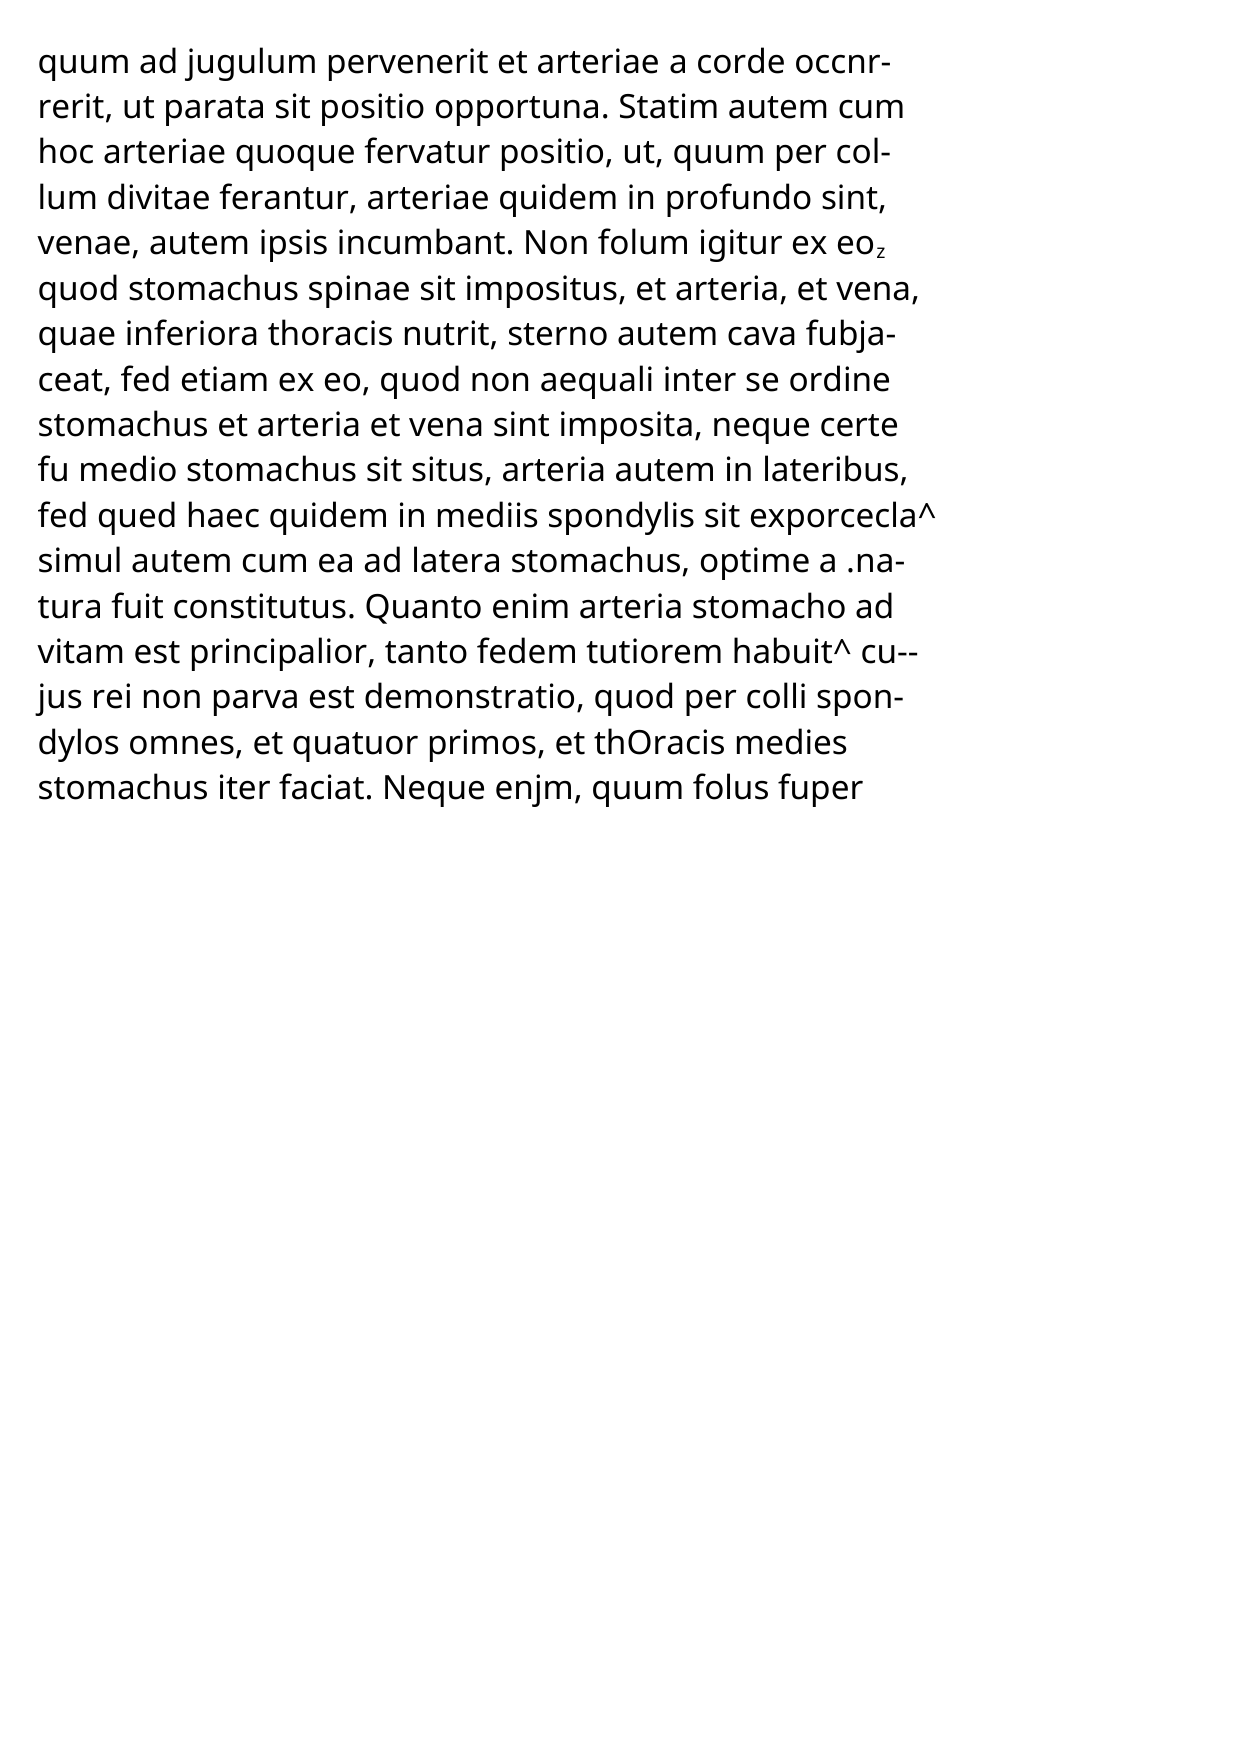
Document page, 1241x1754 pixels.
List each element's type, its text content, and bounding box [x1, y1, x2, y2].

text quum ad jugulum pervenerit et arteriae a corde occnr- rerit, ut parata sit positio opportuna. Statim autem cum hoc arteriae quoque fervatur positio, ut, quum per col- lum divitae ferantur, arteriae quidem in profundo sint, venae, autem ipsis incumbant. Non folum igitur ex eoz quod stomachus spinae sit impositus, et arteria, et vena, quae inferiora thoracis nutrit, sterno autem cava fubja- ceat, fed etiam ex eo, quod non aequali inter se ordine stomachus et arteria et vena sint imposita, neque certe fu medio stomachus sit situs, arteria autem in lateribus, fed qued haec quidem in mediis spondylis sit exporcecla^ simul autem cum ea ad latera stomachus, optime a .na- tura fuit constitutus. Quanto enim arteria stomacho ad vitam est principalior, tanto fedem tutiorem habuit^ cu-- jus rei non parva est demonstratio, quod per colli spon- dylos omnes, et quatuor primos, et thOracis medies stomachus iter faciat. Neque enjm, quum folus fuper [37, 37, 1203, 809]
